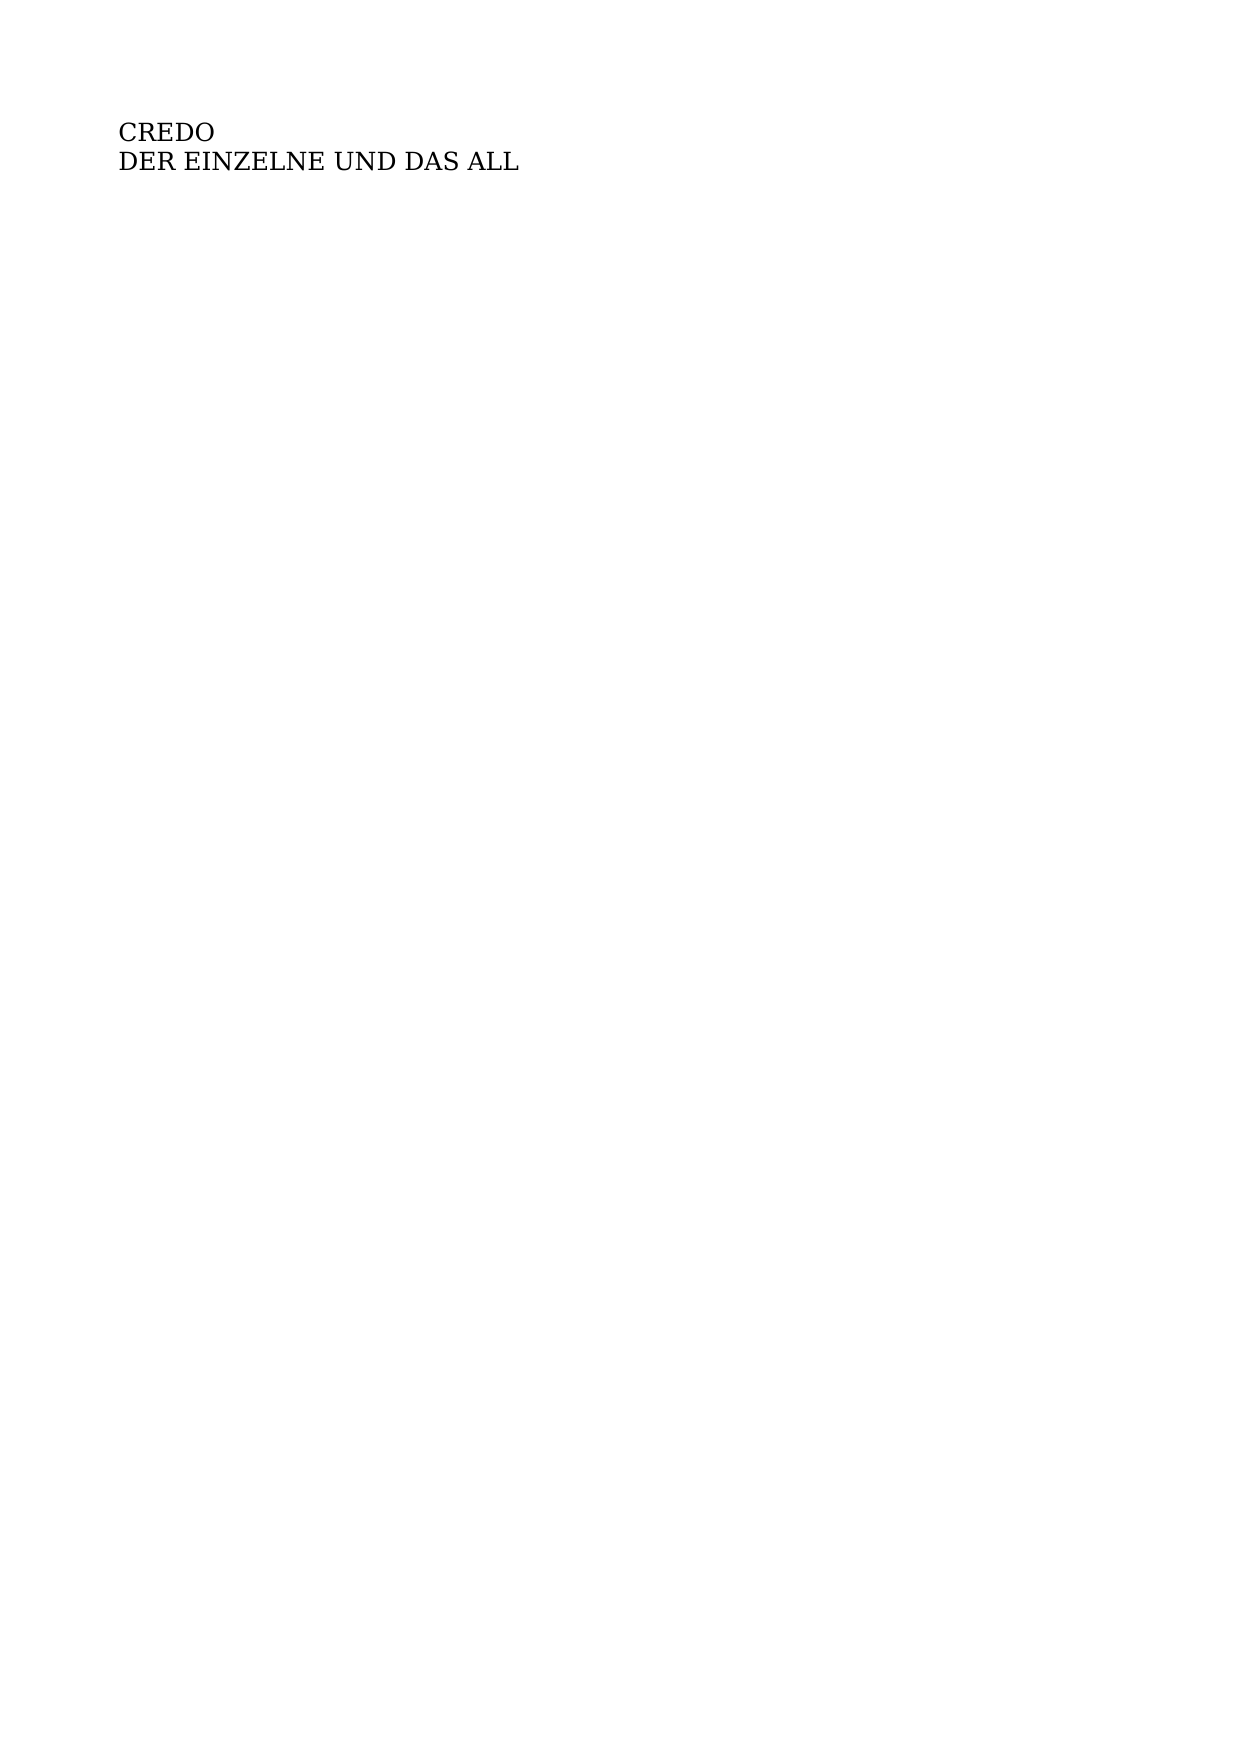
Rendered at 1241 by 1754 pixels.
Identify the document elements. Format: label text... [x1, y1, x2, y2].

text DER EINZELNE UND DAS ALL [118, 147, 1122, 176]
text CREDO [118, 118, 1122, 147]
